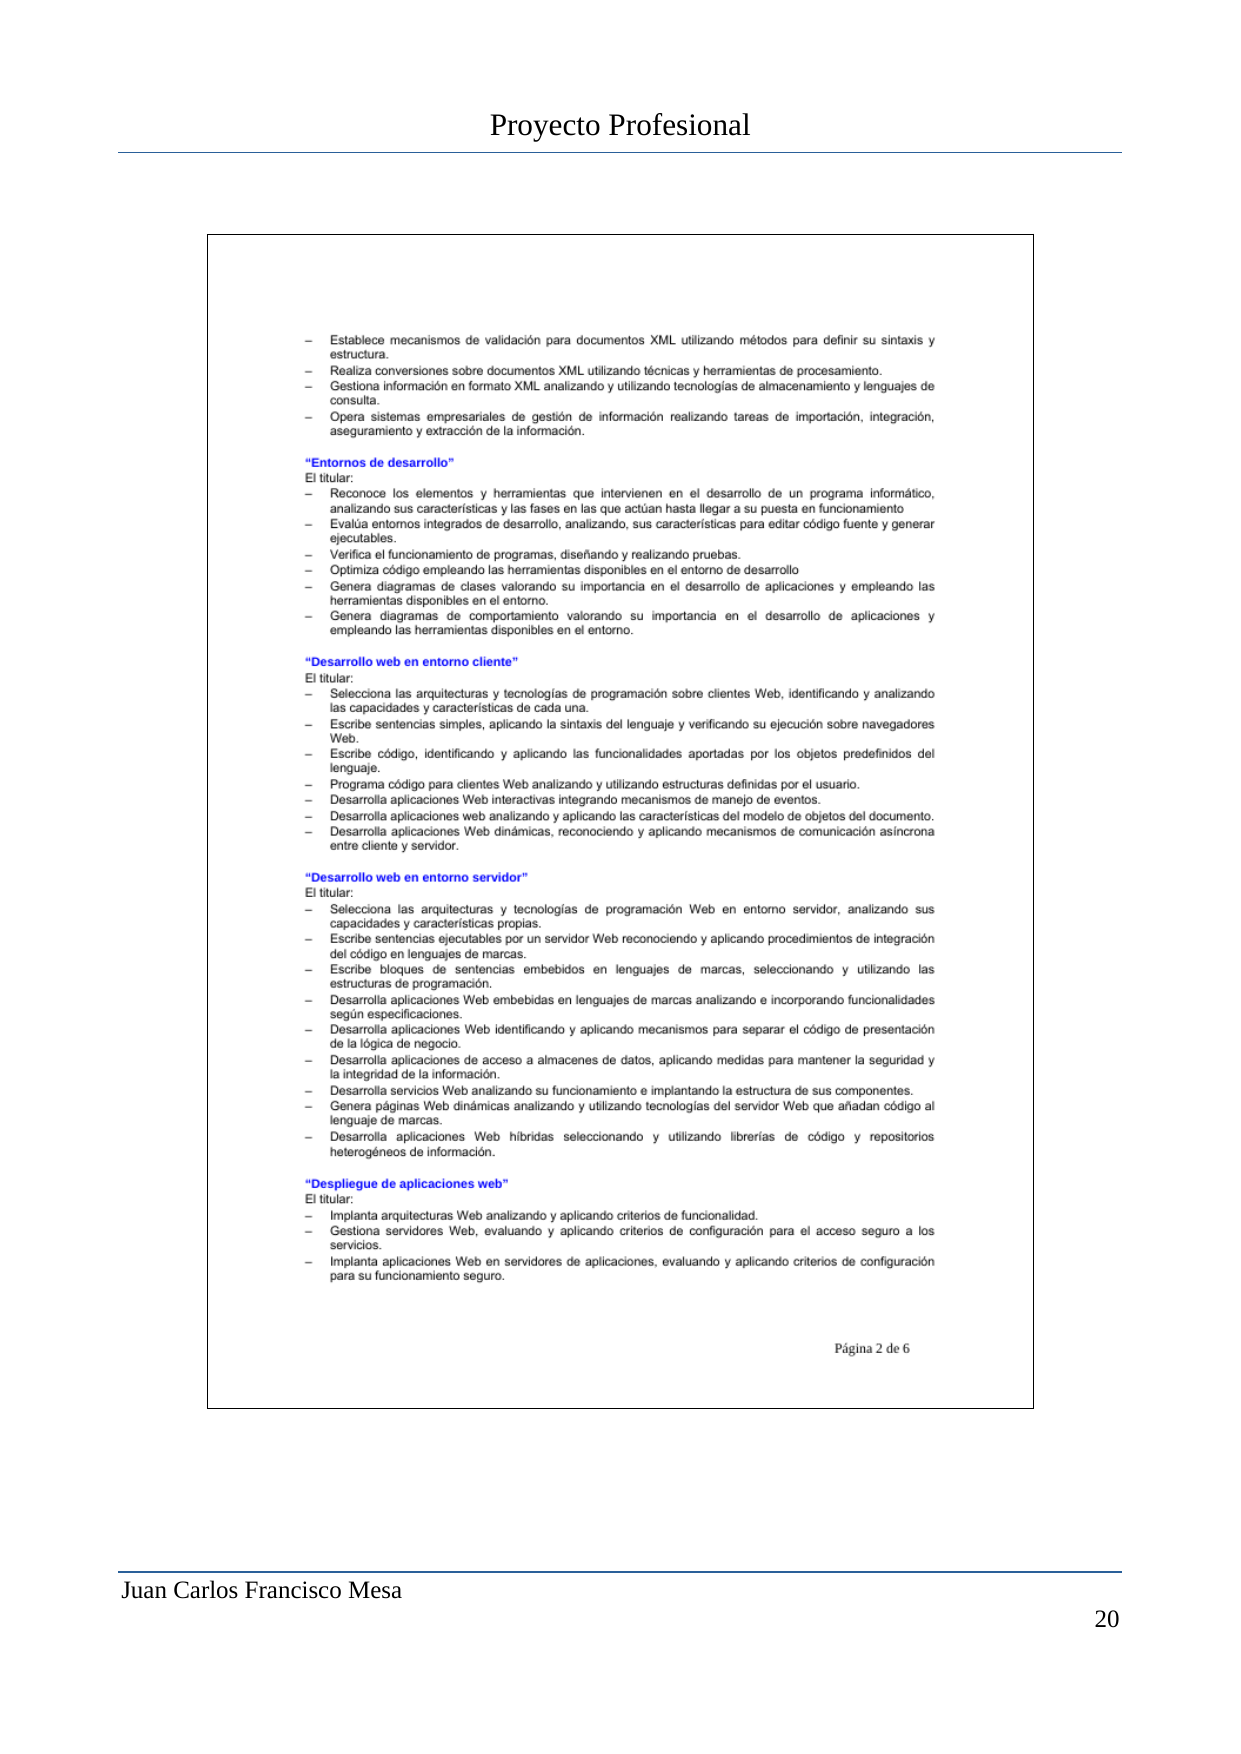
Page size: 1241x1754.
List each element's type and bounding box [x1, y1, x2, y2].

picture [209, 236, 1031, 1406]
